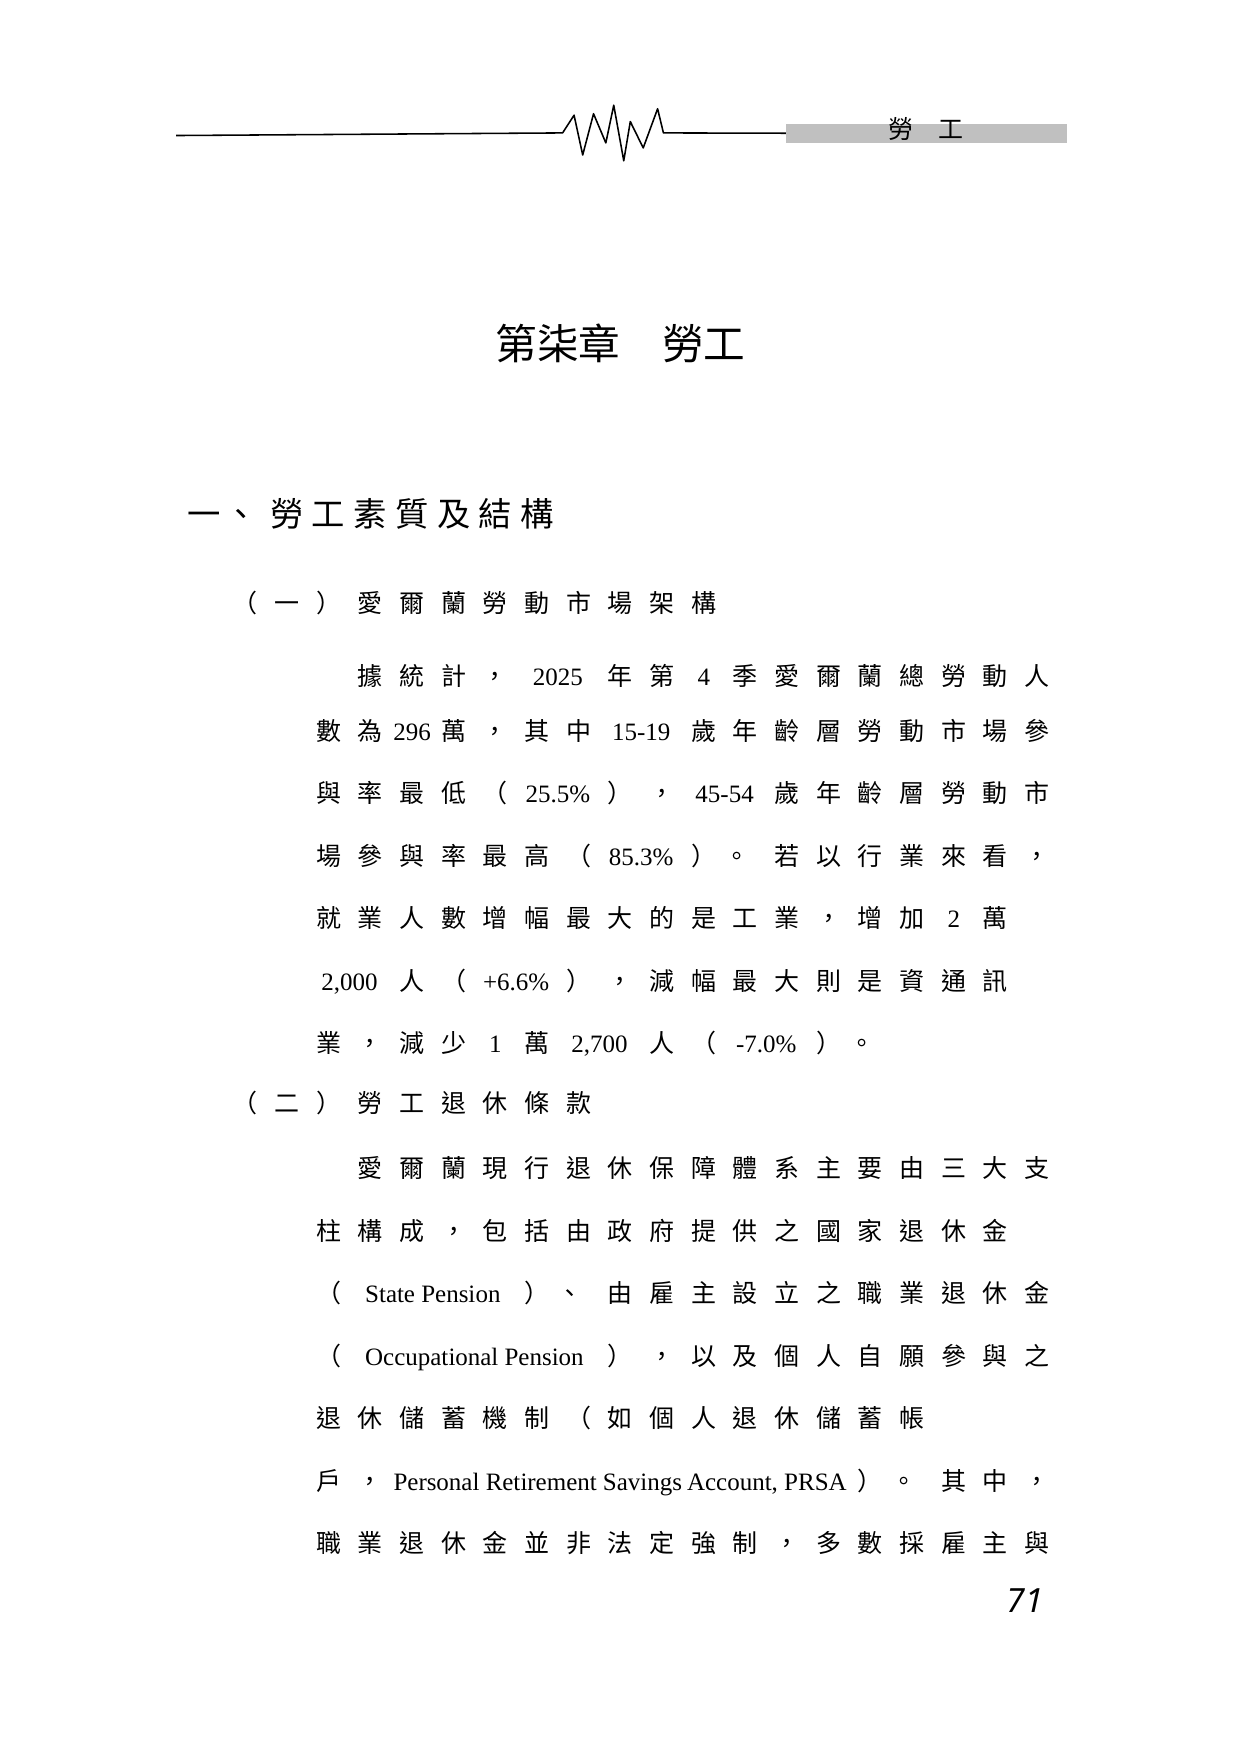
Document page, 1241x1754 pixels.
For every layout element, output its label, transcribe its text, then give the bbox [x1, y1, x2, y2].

text （一）愛爾蘭勞動市場架構 [207, 563, 1058, 625]
text 據統計，2025年第4季愛爾蘭總勞動人數為296萬，其中15-19歲年齡層勞動市場參與率最低（25.5%），45-54歲年齡層勞動市場參與率最高（85.3%）。若以行業來看，就業人數增幅最大的是工業，增加2萬2,000人（+6.6%），減幅最大則是資通訊業，減少1萬2,700人（-7.0%）。 [281, 625, 1058, 1063]
text 第柒章 勞工 [183, 304, 1058, 366]
text （二）勞工退休條款 [207, 1063, 1058, 1125]
text 一、勞工素質及結構 [183, 473, 1058, 536]
text 愛爾蘭現行退休保障體系主要由三大支柱構成，包括由政府提供之國家退休金（State Pension）、由雇主設立之職業退休金（Occupational Pension），以及個人自願參與之退休儲蓄機制（如個人退休儲蓄帳戶，Personal Retirement Savings Account, PRSA）。其中，職業退休金並非法定強制，多數採雇主與 [281, 1125, 1058, 1563]
